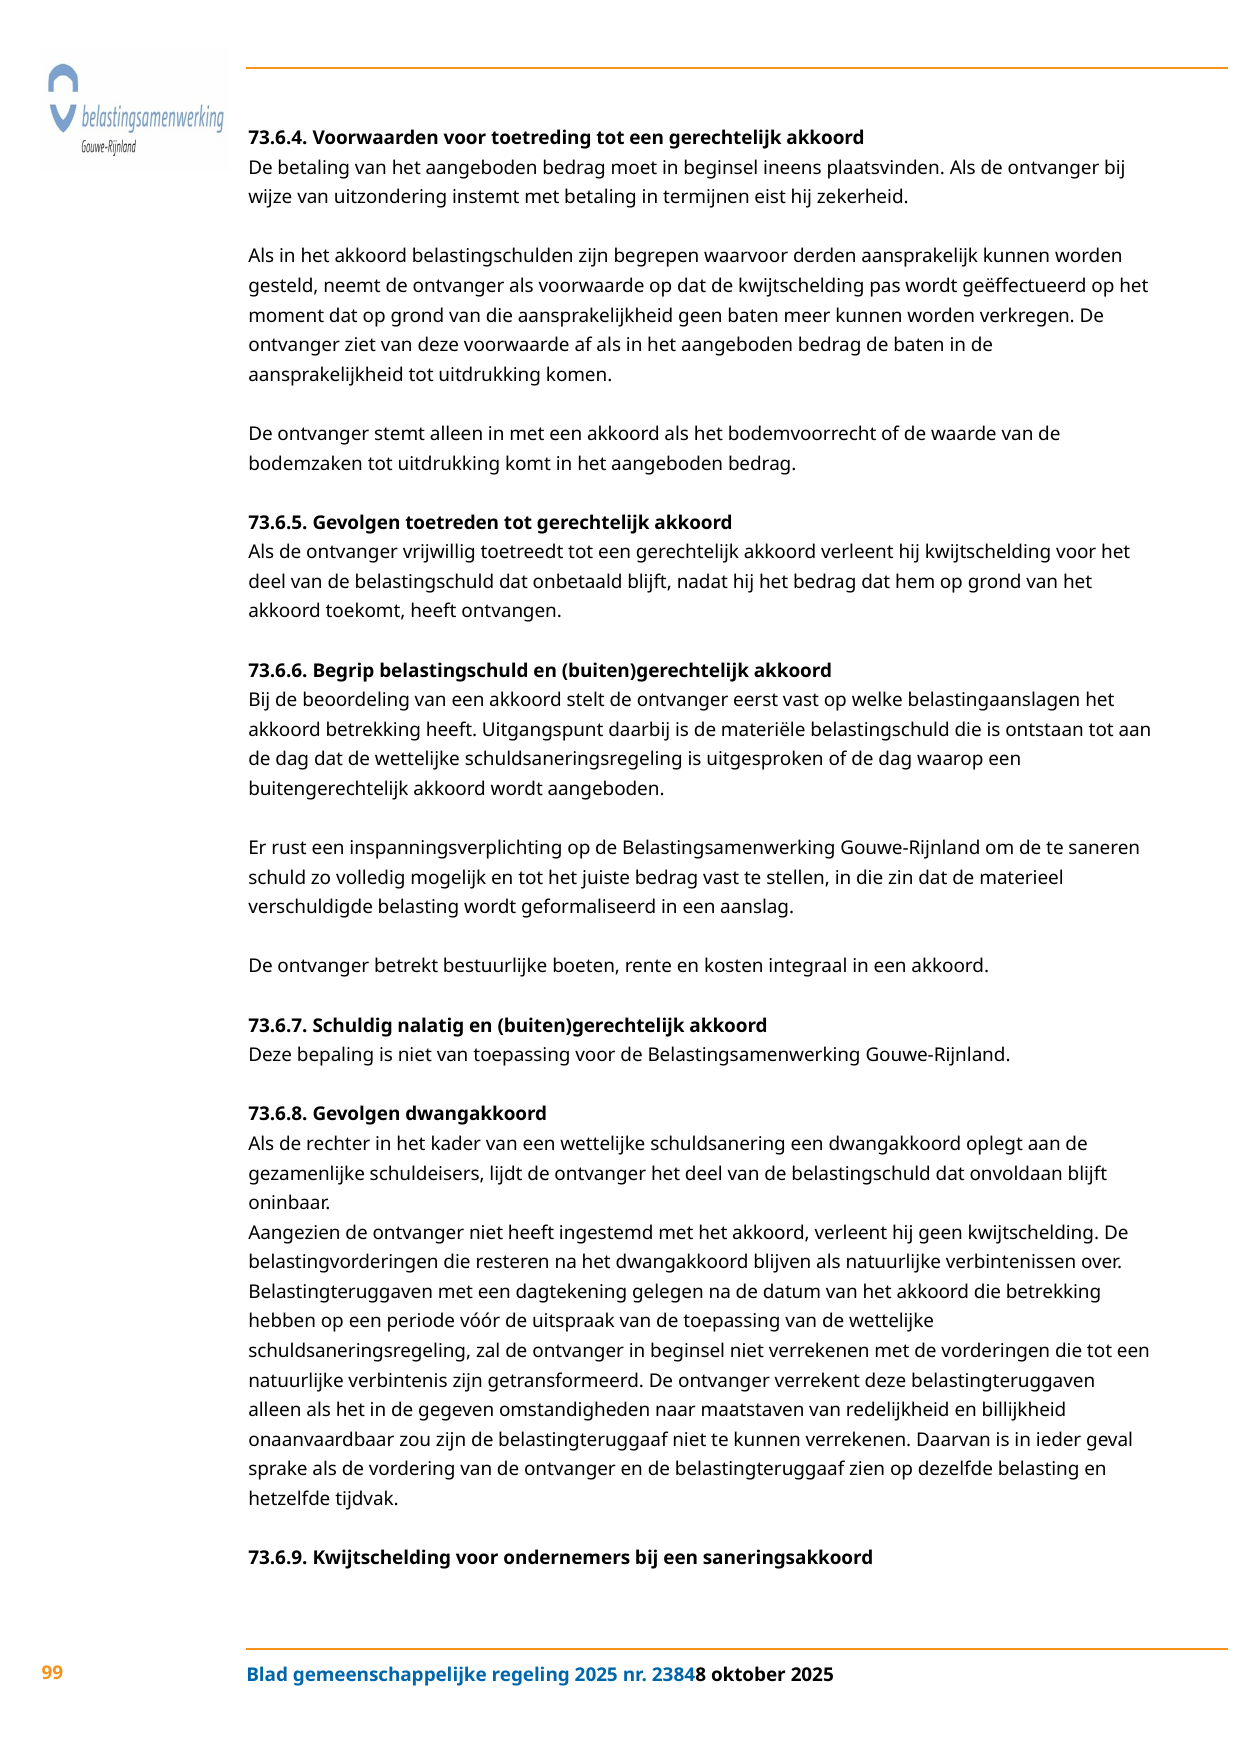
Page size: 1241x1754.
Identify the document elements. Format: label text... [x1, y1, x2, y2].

text 73.6.8. Gevolgen dwangakkoord [248, 1101, 1152, 1126]
text 73.6.7. Schuldig nalatig en (buiten)gerechtelijk akkoord [248, 1012, 1152, 1038]
text 73.6.9. Kwijtschelding voor ondernemers bij een saneringsakkoord [248, 1544, 1152, 1570]
text 73.6.4. Voorwaarden voor toetreding tot een gerechtelijk akkoord [248, 124, 1152, 150]
text De ontvanger betrekt bestuurlijke boeten, rente en kosten integraal in een akkoord. [248, 953, 1152, 978]
text 73.6.6. Begrip belastingschuld en (buiten)gerechtelijk akkoord [248, 657, 1152, 683]
text Als de ontvanger vrijwillig toetreedt tot een gerechtelijk akkoord verleent hij kwijtschelding voor het deel van de belastingschuld dat onbetaald blijft, nadat hij het bedrag dat hem op grond van het akkoord toekomt, heeft ontvangen. [248, 538, 1152, 623]
text Als de rechter in het kader van een wettelijke schuldsanering een dwangakkoord oplegt aan de gezamenlijke schuldeisers, lijdt de ontvanger het deel van de belastingschuld dat onvoldaan blijft oninbaar. [248, 1130, 1152, 1215]
text Er rust een inspanningsverplichting op de Belastingsamenwerking Gouwe-Rijnland om de te saneren schuld zo volledig mogelijk en tot het juiste bedrag vast te stellen, in die zin dat de materieel verschuldigde belasting wordt geformaliseerd in een aanslag. [248, 834, 1152, 919]
text Als in het akkoord belastingschulden zijn begrepen waarvoor derden aansprakelijk kunnen worden gesteld, neemt de ontvanger als voorwaarde op dat de kwijtschelding pas wordt geëffectueerd op het moment dat op grond van die aansprakelijkheid geen baten meer kunnen worden verkregen. De ontvanger ziet van deze voorwaarde af als in het aangeboden bedrag de baten in de aansprakelijkheid tot uitdrukking komen. [248, 243, 1152, 387]
text Aangezien de ontvanger niet heeft ingestemd met het akkoord, verleent hij geen kwijtschelding. De belastingvorderingen die resteren na het dwangakkoord blijven als natuurlijke verbintenissen over. [248, 1219, 1152, 1274]
text De ontvanger stemt alleen in met een akkoord als het bodemvoorrecht of de waarde van de bodemzaken tot uitdrukking komt in het aangeboden bedrag. [248, 420, 1152, 476]
picture [41, 47, 231, 172]
text 73.6.5. Gevolgen toetreden tot gerechtelijk akkoord [248, 509, 1152, 535]
text Deze bepaling is niet van toepassing voor de Belastingsamenwerking Gouwe-Rijnland. [248, 1041, 1152, 1067]
text De betaling van het aangeboden bedrag moet in beginsel ineens plaatsvinden. Als de ontvanger bij wijze van uitzondering instemt met betaling in termijnen eist hij zekerheid. [248, 154, 1152, 209]
text Bij de beoordeling van een akkoord stelt de ontvanger eerst vast op welke belastingaanslagen het akkoord betrekking heeft. Uitgangspunt daarbij is de materiële belastingschuld die is ontstaan tot aan de dag dat de wettelijke schuldsaneringsregeling is uitgesproken of de dag waarop een buitengerechtelijk akkoord wordt aangeboden. [248, 686, 1152, 801]
text Belastingteruggaven met een dagtekening gelegen na de datum van het akkoord die betrekking hebben op een periode vóór de uitspraak van de toepassing van de wettelijke schuldsaneringsregeling, zal de ontvanger in beginsel niet verrekenen met de vorderingen die tot een natuurlijke verbintenis zijn getransformeerd. De ontvanger verrekent deze belastingteruggaven alleen als het in de gegeven omstandigheden naar maatstaven van redelijkheid en billijkheid onaanvaardbaar zou zijn de belastingteruggaaf niet te kunnen verrekenen. Daarvan is in ieder geval sprake als de vordering van de ontvanger en de belastingteruggaaf zien op dezelfde belasting en hetzelfde tijdvak. [248, 1278, 1152, 1511]
